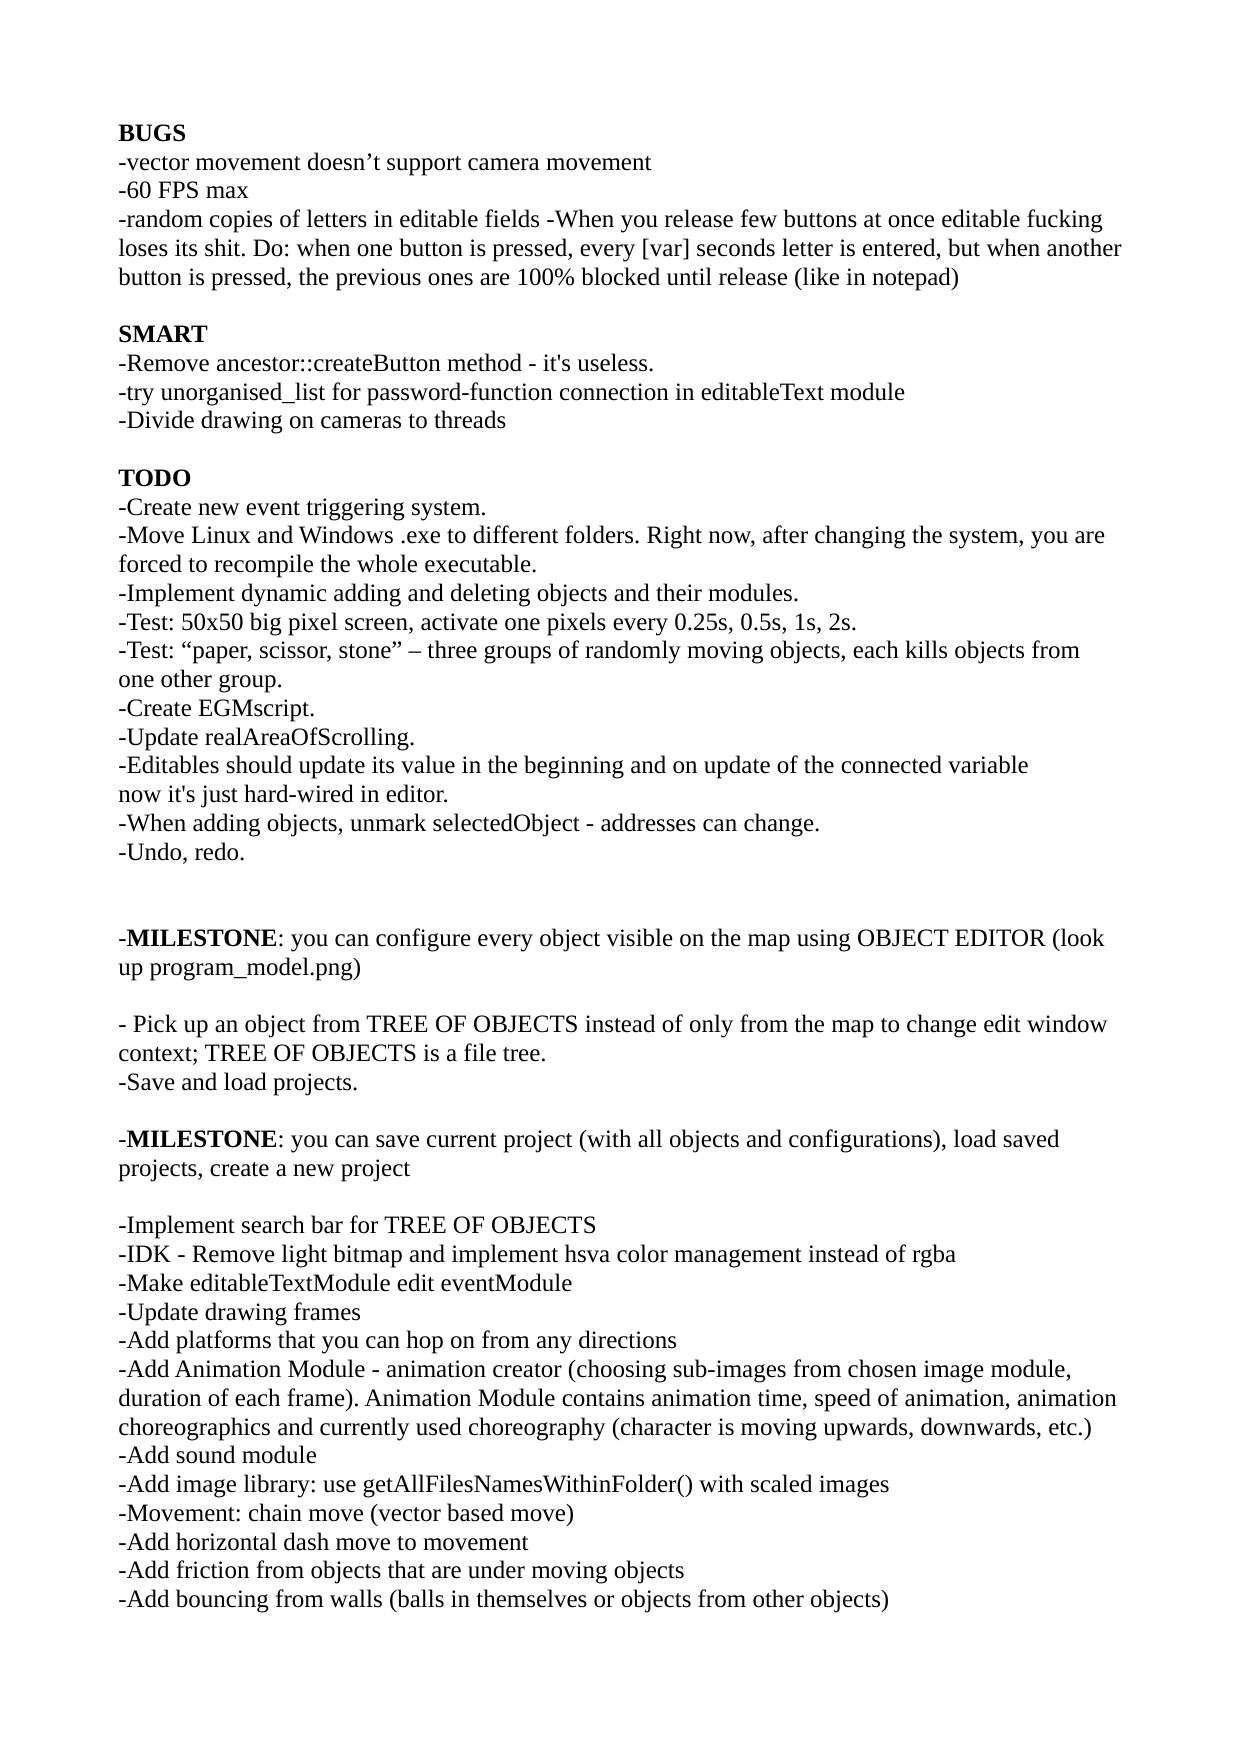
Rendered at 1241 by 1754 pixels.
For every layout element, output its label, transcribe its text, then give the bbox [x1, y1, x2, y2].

text -Test: “paper, scissor, stone” – three groups of randomly moving objects, each kills objects from one other group. [118, 636, 1122, 693]
text -Add platforms that you can hop on from any directions [118, 1326, 1122, 1354]
text -Move Linux and Windows .exe to different folders. Right now, after changing the system, you are forced to recompile the whole executable. [118, 521, 1122, 578]
text -Remove ancestor::createButton method - it's useless. [118, 348, 1122, 377]
text -try unorganised_list for password-function connection in editableText module [118, 377, 1122, 406]
text -Update realAreaOfScrolling. [118, 722, 1122, 751]
text -Movement: chain move (vector based move) [118, 1498, 1122, 1527]
text -Add image library: use getAllFilesNamesWithinFolder() with scaled images [118, 1469, 1122, 1498]
text now it's just hard-wired in editor. [118, 779, 1122, 808]
text -Update drawing frames [118, 1297, 1122, 1326]
text -Add horizontal dash move to movement [118, 1527, 1122, 1556]
text -Create new event triggering system. [118, 492, 1122, 521]
text -vector movement doesn’t support camera movement [118, 147, 1122, 176]
text -Create EGMscript. [118, 693, 1122, 722]
text BUGS [118, 118, 1122, 147]
text -Add sound module [118, 1441, 1122, 1469]
text -MILESTONE: you can configure every object visible on the map using OBJECT EDITOR (look up program_model.png) [118, 923, 1122, 981]
text SMART [118, 319, 1122, 348]
text -Divide drawing on cameras to threads [118, 406, 1122, 434]
text -Test: 50x50 big pixel screen, activate one pixels every 0.25s, 0.5s, 1s, 2s. [118, 607, 1122, 636]
text -Undo, redo. [118, 837, 1122, 866]
text -Make editableTextModule edit eventModule [118, 1268, 1122, 1297]
text -Add friction from objects that are under moving objects [118, 1556, 1122, 1584]
text - Pick up an object from TREE OF OBJECTS instead of only from the map to change edit window context; TREE OF OBJECTS is a file tree. [118, 1009, 1122, 1067]
text -random copies of letters in editable fields -When you release few buttons at once editable fucking loses its shit. Do: when one button is pressed, every [var] seconds letter is entered, but when another button is pressed, the previous ones are 100% blocked until release (like in notepad) [118, 204, 1122, 291]
text -MILESTONE: you can save current project (with all objects and configurations), load saved projects, create a new project [118, 1124, 1122, 1182]
text -When adding objects, unmark selectedObject - addresses can change. [118, 808, 1122, 837]
text -Implement search bar for TREE OF OBJECTS [118, 1211, 1122, 1239]
text TODO [118, 463, 1122, 492]
text -Save and load projects. [118, 1067, 1122, 1096]
text -Add bouncing from walls (balls in themselves or objects from other objects) [118, 1584, 1122, 1613]
text -60 FPS max [118, 176, 1122, 204]
text -Editables should update its value in the beginning and on update of the connected variable [118, 751, 1122, 779]
text -IDK - Remove light bitmap and implement hsva color management instead of rgba [118, 1239, 1122, 1268]
text -Add Animation Module - animation creator (choosing sub-images from chosen image module, duration of each frame). Animation Module contains animation time, speed of animation, animation choreographics and currently used choreography (character is moving upwards, downwards, etc.) [118, 1354, 1122, 1441]
text -Implement dynamic adding and deleting objects and their modules. [118, 578, 1122, 607]
